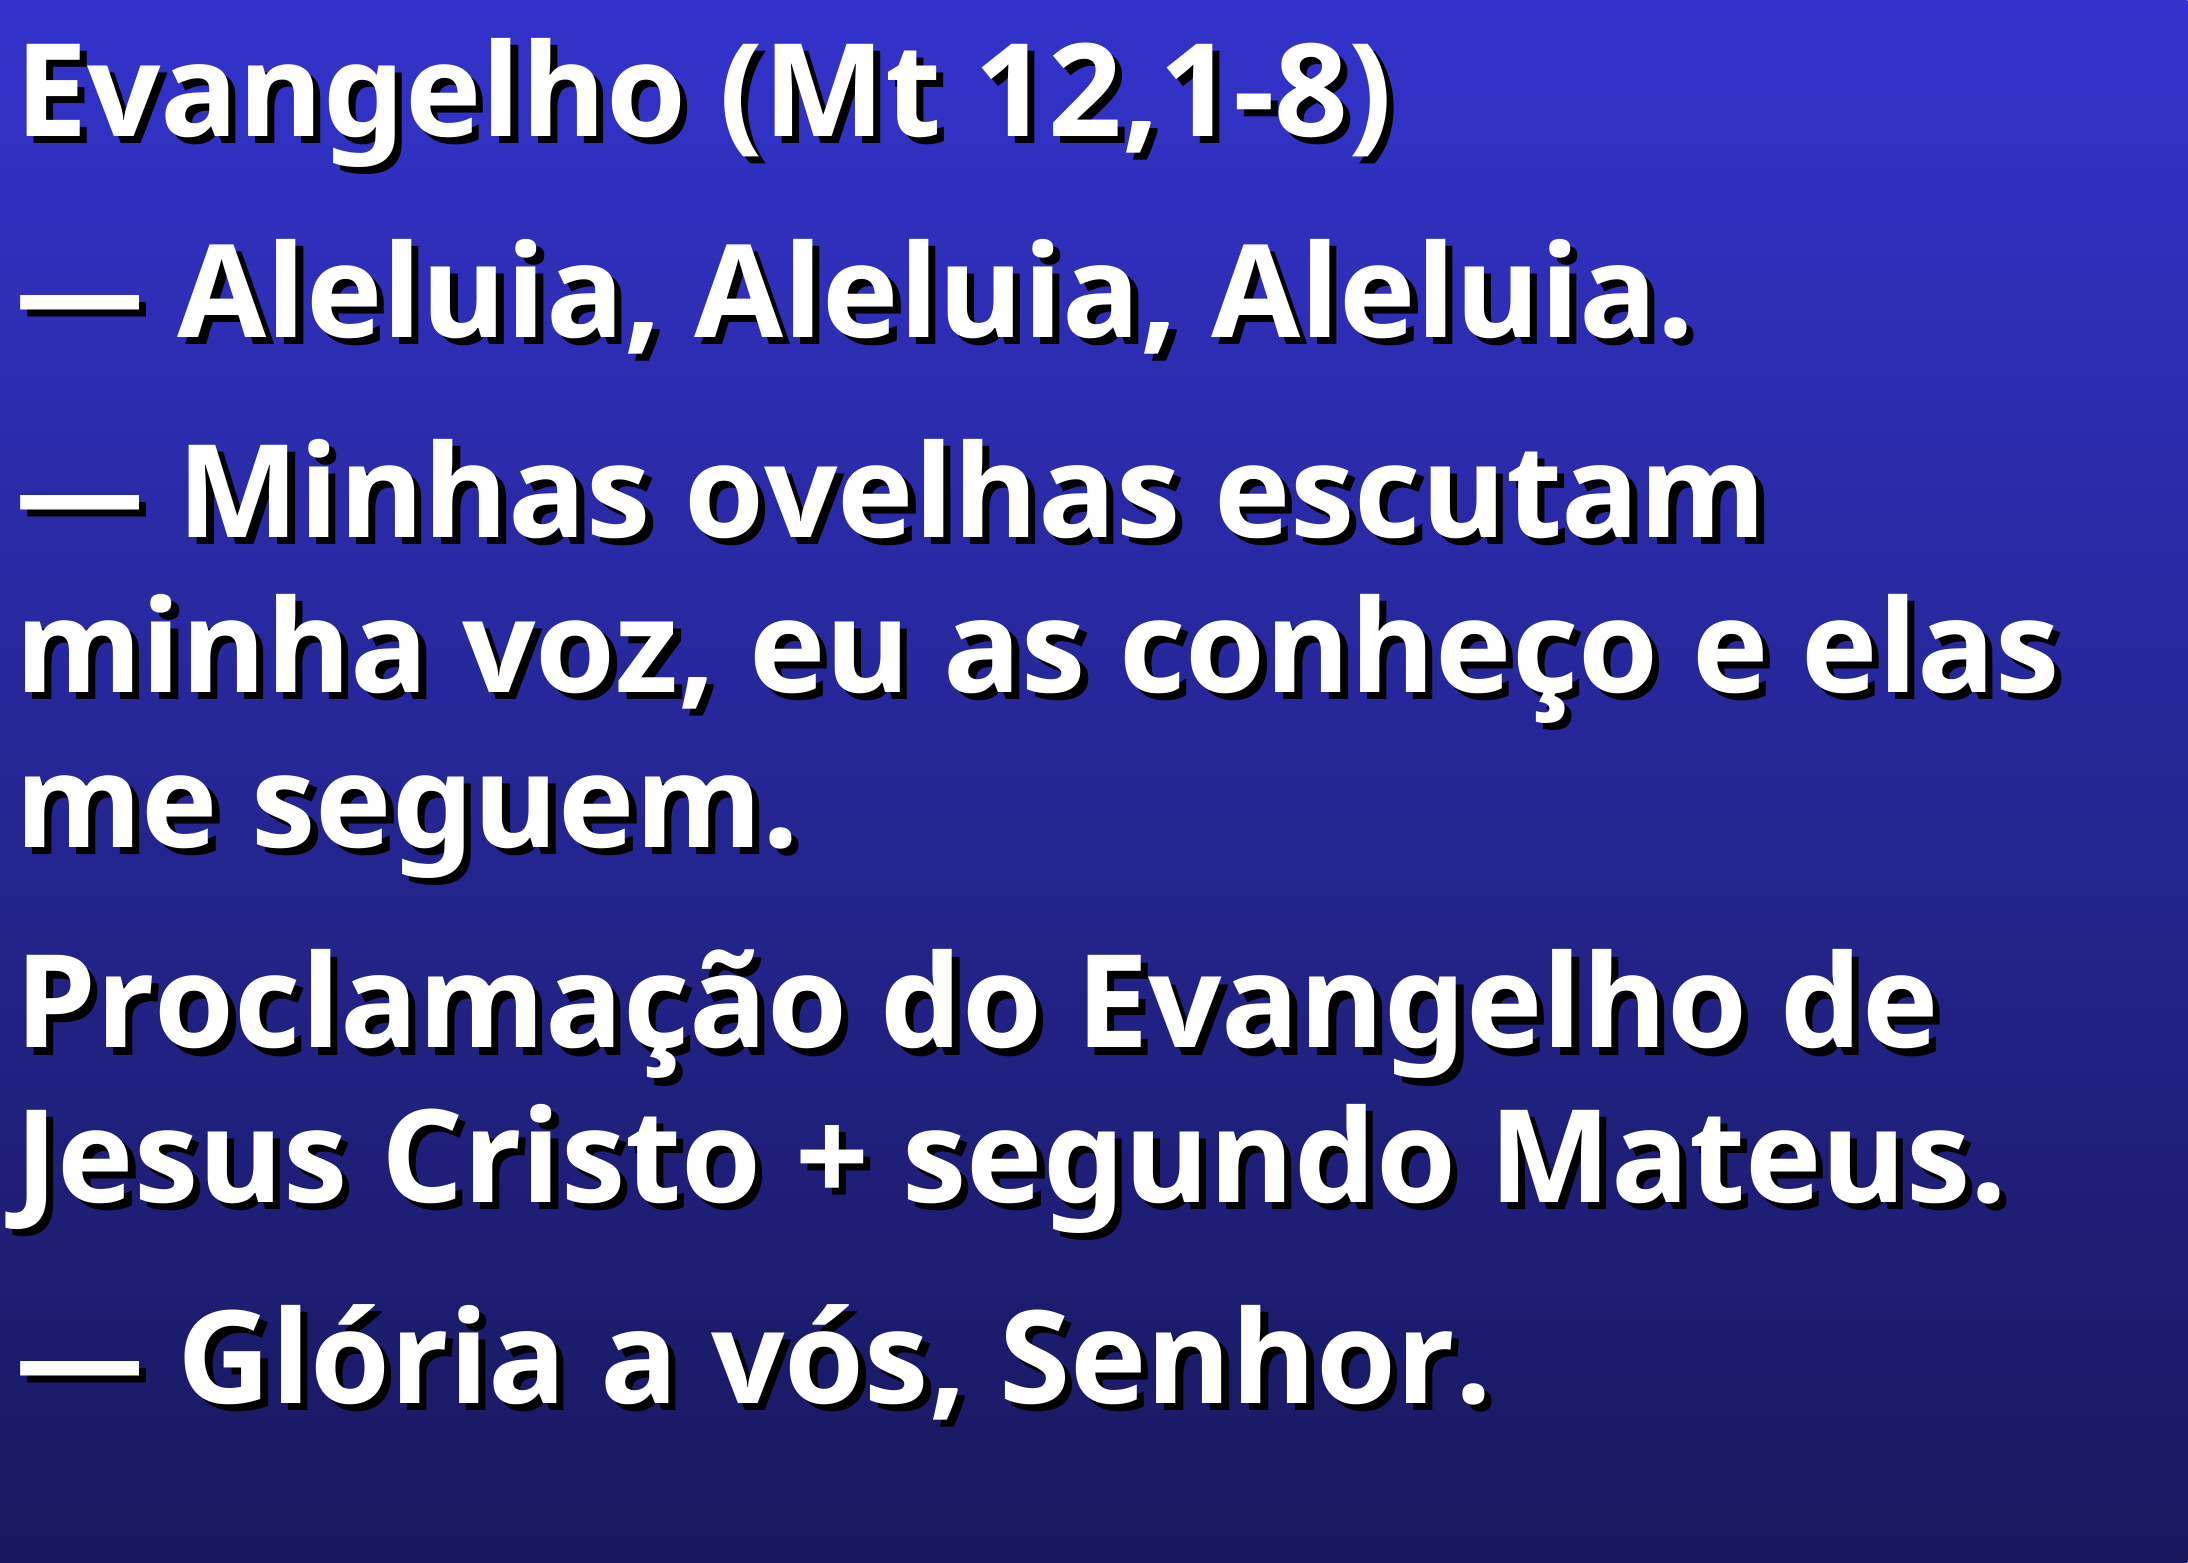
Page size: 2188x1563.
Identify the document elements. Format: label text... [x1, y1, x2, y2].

text_box Evangelho (Mt 12,1-8) — Aleluia, Aleluia, Aleluia. — Minhas ovelhas escutam minha voz, eu as conheço e elas me seguem. Proclamação do Evangelho de Jesus Cristo + segundo Mateus. — Glória a vós, Senhor. [0, 0, 2188, 1563]
